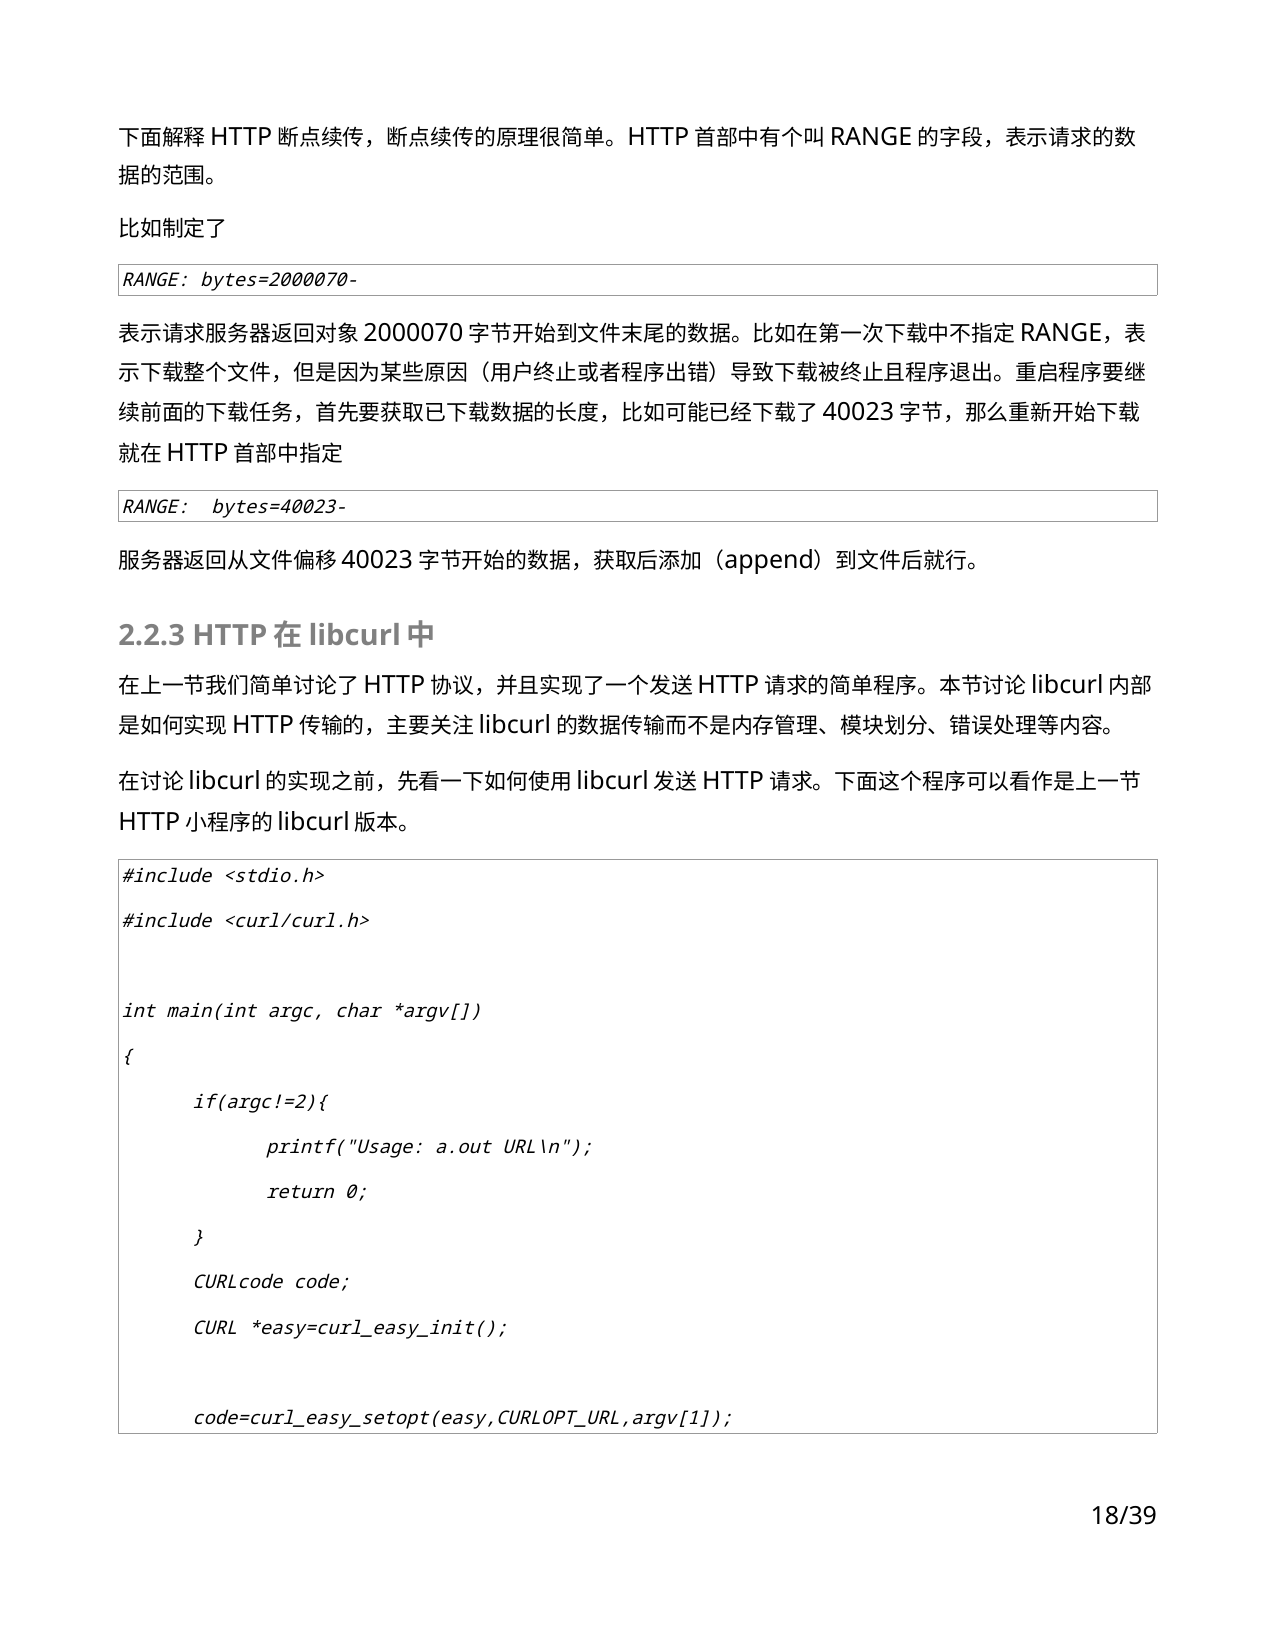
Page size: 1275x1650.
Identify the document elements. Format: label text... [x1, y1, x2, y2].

text code=curl_easy_setopt(easy,CURLOPT_URL,argv[1]); [119, 1401, 1157, 1433]
text { [119, 1039, 1157, 1068]
text 在讨论libcurl的实现之前，先看一下如何使用libcurl发送HTTP请求。下面这个程序可以看作是上一节HTTP小程序的libcurl版本。 [118, 762, 1157, 837]
text RANGE: bytes=40023- [119, 491, 1157, 521]
subtitle 2.2.3 HTTP在libcurl中 [118, 611, 1157, 654]
text return 0; [119, 1175, 1157, 1204]
text 在上一节我们简单讨论了HTTP协议，并且实现了一个发送HTTP请求的简单程序。本节讨论libcurl内部是如何实现HTTP传输的，主要关注libcurl的数据传输而不是内存管理、模块划分、错误处理等内容。 [118, 666, 1157, 741]
text CURL *easy=curl_easy_init(); [119, 1311, 1157, 1339]
text CURLcode code; [119, 1266, 1157, 1294]
text #include <curl/curl.h> [119, 904, 1157, 933]
text int main(int argc, char *argv[]) [119, 994, 1157, 1023]
text 服务器返回从文件偏移40023字节开始的数据，获取后添加（append）到文件后就行。 [118, 541, 1157, 575]
text 比如制定了 [118, 211, 1157, 243]
text RANGE: bytes=2000070- [119, 265, 1157, 295]
text #include <stdio.h> [119, 860, 1157, 887]
text printf("Usage: a.out URL\n"); [119, 1130, 1157, 1159]
text if(argc!=2){ [119, 1085, 1157, 1113]
text 下面解释HTTP断点续传，断点续传的原理很简单。HTTP首部中有个叫RANGE的字段，表示请求的数据的范围。 [118, 118, 1157, 190]
text 表示请求服务器返回对象2000070字节开始到文件末尾的数据。比如在第一次下载中不指定RANGE，表示下载整个文件，但是因为某些原因（用户终止或者程序出错）导致下载被终止且程序退出。重启程序要继续前面的下载任务，首先要获取已下载数据的长度，比如可能已经下载了40023字节，那么重新开始下载就在HTTP首部中指定 [118, 315, 1157, 468]
text } [119, 1220, 1157, 1249]
